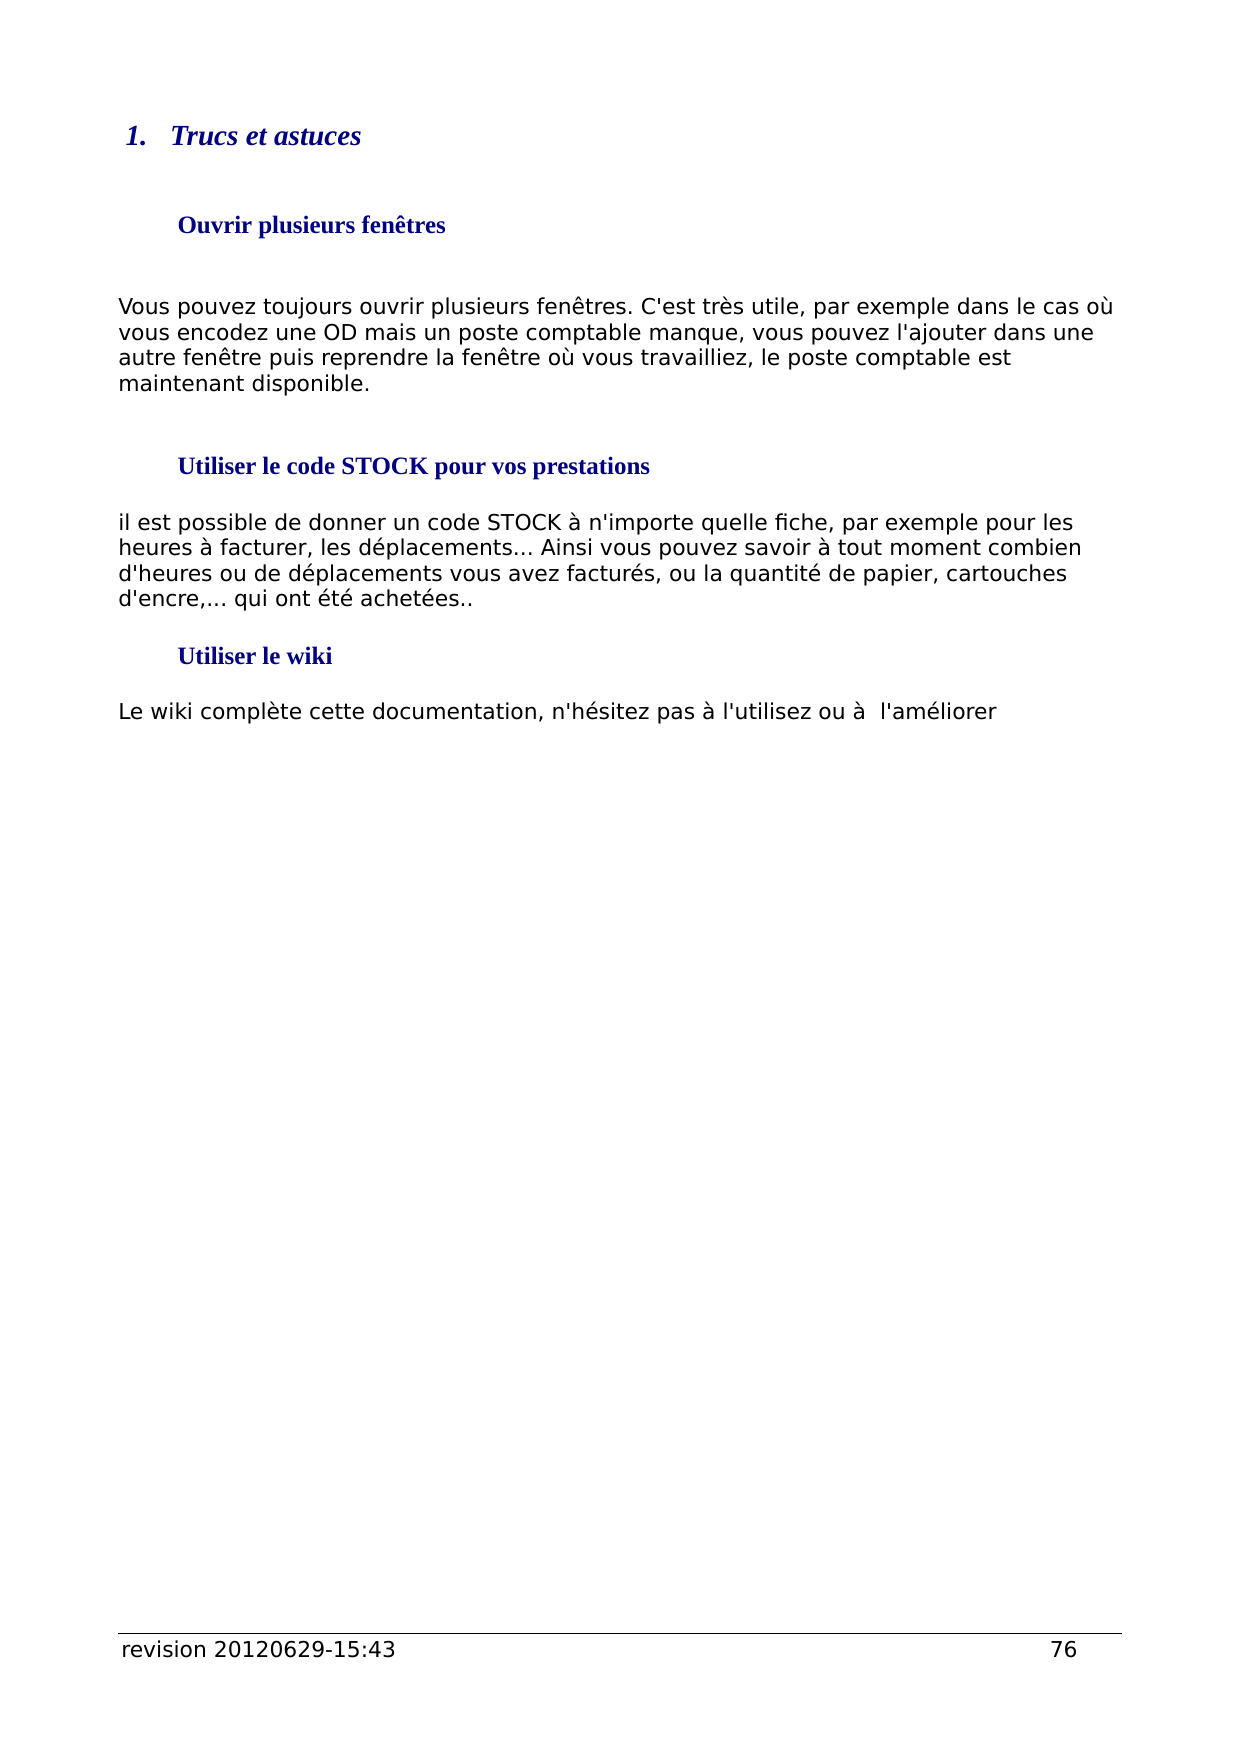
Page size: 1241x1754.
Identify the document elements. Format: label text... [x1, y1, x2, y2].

subtitle Utiliser le code STOCK pour vos prestations [177, 451, 1122, 480]
text Le wiki complète cette documentation, n'hésitez pas à l'utilisez ou à l'améliorer [118, 699, 1122, 725]
text Vous pouvez toujours ouvrir plusieurs fenêtres. C'est très utile, par exemple dans le cas où vous encodez une OD mais un poste comptable manque, vous pouvez l'ajouter dans une autre fenêtre puis reprendre la fenêtre où vous travailliez, le poste comptable est maintenant disponible. [118, 294, 1122, 396]
subtitle Trucs et astuces [118, 118, 1122, 152]
text il est possible de donner un code STOCK à n'importe quelle fiche, par exemple pour les heures à facturer, les déplacements... Ainsi vous pouvez savoir à tout moment combien d'heures ou de déplacements vous avez facturés, ou la quantité de papier, cartouches d'encre,... qui ont été achetées.. [118, 509, 1122, 612]
subtitle Utiliser le wiki [177, 641, 1122, 670]
subtitle Ouvrir plusieurs fenêtres [177, 211, 1122, 239]
